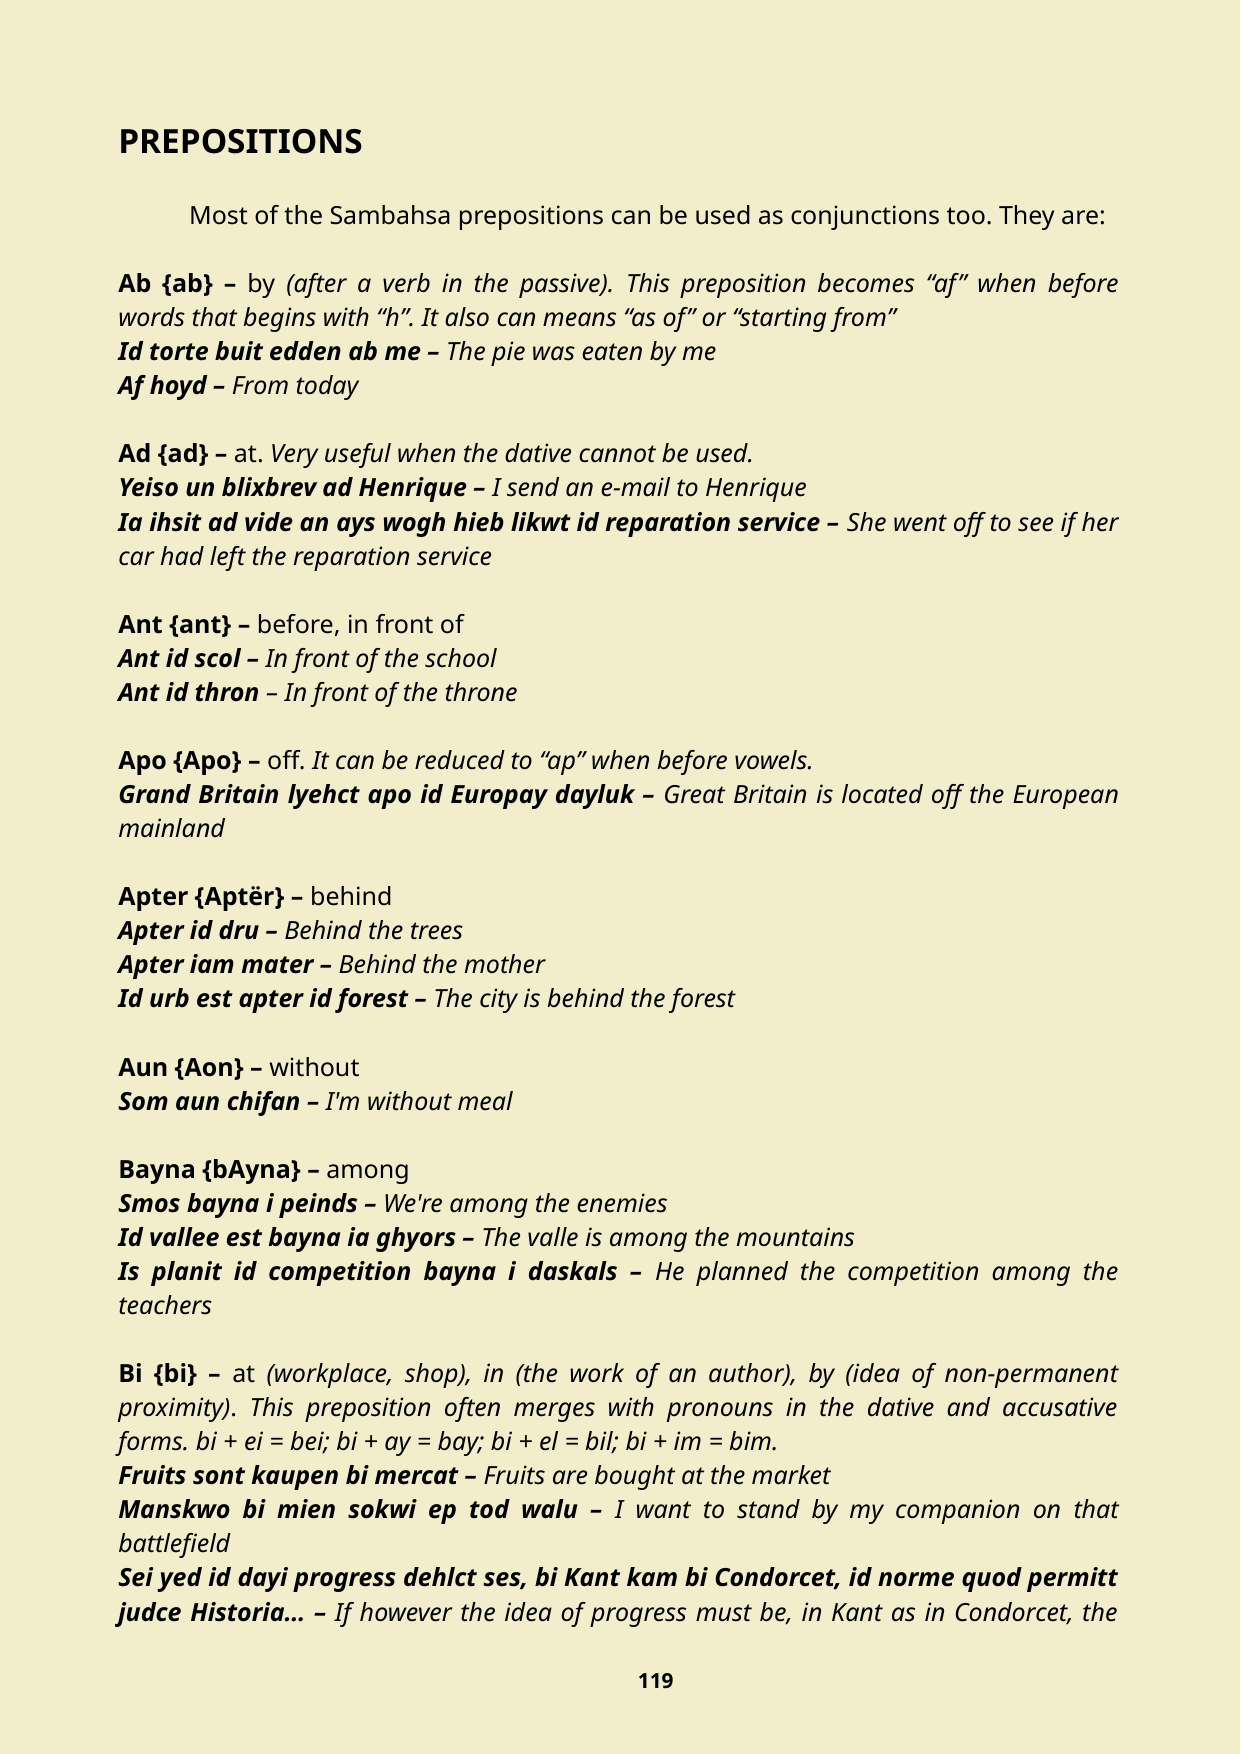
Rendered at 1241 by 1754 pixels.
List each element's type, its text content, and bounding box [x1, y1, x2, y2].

text Ant id thron – In front of the throne [118, 674, 1122, 708]
text Id torte buit edden ab me – The pie was eaten by me [118, 334, 1122, 368]
text Apo {Apo} – off. It can be reduced to “ap” when before vowels. [118, 743, 1122, 777]
text Af hoyd – From today [118, 368, 1122, 402]
text Yeiso un blixbrev ad Henrique – I send an e-mail to Henrique [118, 470, 1122, 504]
text Apter id dru – Behind the trees [118, 913, 1122, 947]
text Fruits sont kaupen bi mercat – Fruits are bought at the market [118, 1458, 1122, 1492]
text Manskwo bi mien sokwi ep tod walu – I want to stand by my companion on that battlefield [118, 1492, 1122, 1560]
text Id urb est apter id forest – The city is behind the forest [118, 981, 1122, 1015]
text Ant id scol – In front of the school [118, 640, 1122, 674]
text Aun {Aon} – without [118, 1049, 1122, 1083]
text Ad {ad} – at. Very useful when the dative cannot be used. [118, 436, 1122, 470]
text Som aun chifan – I'm without meal [118, 1083, 1122, 1117]
text Grand Britain lyehct apo id Europay dayluk – Great Britain is located off the European mainland [118, 777, 1122, 845]
text Ant {ant} – before, in front of [118, 606, 1122, 640]
text Most of the Sambahsa prepositions can be used as conjunctions too. They are: [118, 198, 1122, 232]
text Apter {Aptër} – behind [118, 879, 1122, 913]
subtitle PREPOSITIONS [118, 118, 1122, 163]
text Ab {ab} – by (after a verb in the passive). This preposition becomes “af” when before words that begins with “h”. It also can means “as of” or “starting from” [118, 266, 1122, 334]
text Bi {bi} – at (workplace, shop), in (the work of an author), by (idea of non-permanent proximity). This preposition often merges with pronouns in the dative and accusative forms. bi + ei = bei; bi + ay = bay; bi + el = bil; bi + im = bim. [118, 1356, 1122, 1458]
text Is planit id competition bayna i daskals – He planned the competition among the teachers [118, 1253, 1122, 1322]
text Sei yed id dayi progress dehlct ses, bi Kant kam bi Condorcet, id norme quod permitt judce Historia… – If however the idea of progress must be, in Kant as in Condorcet, the [118, 1560, 1122, 1628]
text Smos bayna i peinds – We're among the enemies [118, 1185, 1122, 1219]
text Apter iam mater – Behind the mother [118, 947, 1122, 981]
text Ia ihsit ad vide an ays wogh hieb likwt id reparation service – She went off to see if her car had left the reparation service [118, 504, 1122, 572]
text Id vallee est bayna ia ghyors – The valle is among the mountains [118, 1219, 1122, 1253]
text Bayna {bAyna} – among [118, 1151, 1122, 1185]
